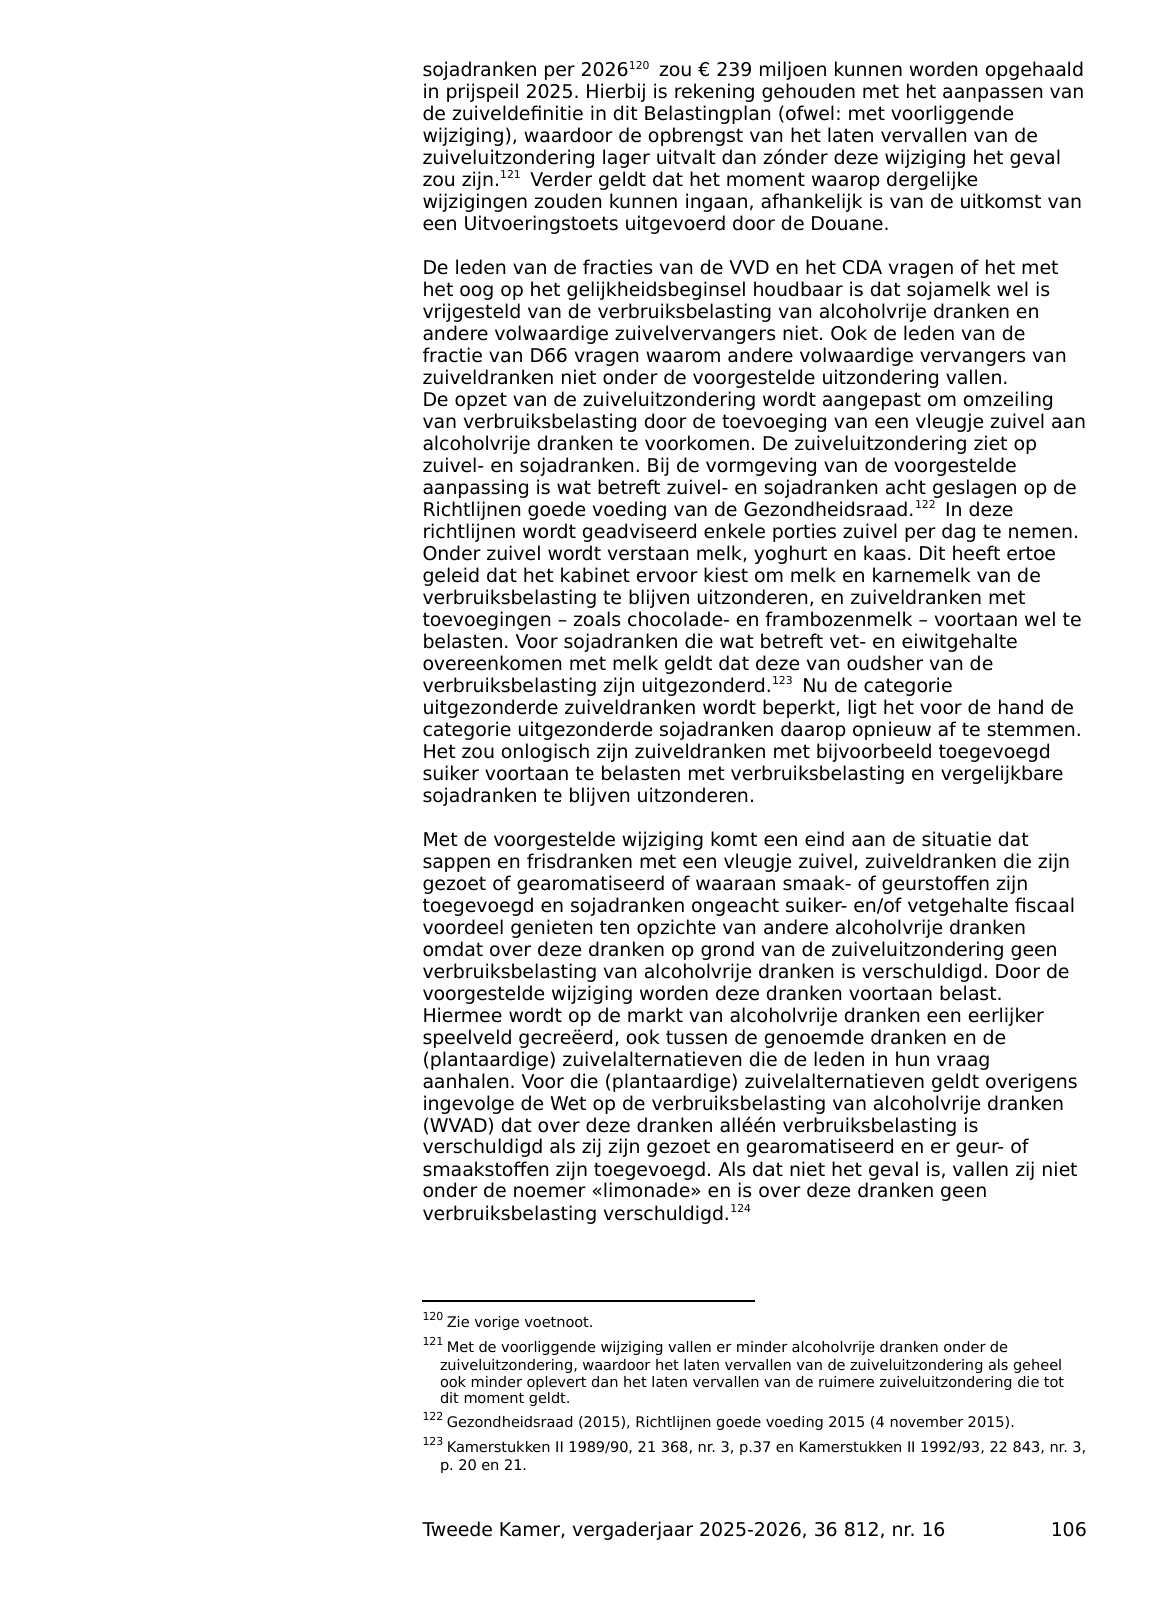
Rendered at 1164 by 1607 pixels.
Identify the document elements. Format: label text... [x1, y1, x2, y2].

text Gezondheidsraad (2015), Richtlijnen goede voeding 2015 (4 november 2015). [422, 1410, 1087, 1432]
text Met de voorliggende wijziging vallen er minder alcoholvrije dranken onder de zuiveluitzondering, waardoor het laten vervallen van de zuiveluitzondering als geheel ook minder oplevert dan het laten vervallen van de ruimere zuiveluitzondering die tot dit moment geldt. [422, 1335, 1087, 1407]
text De leden van de fracties van de VVD en het CDA vragen of het met het oog op het gelijkheidsbeginsel houdbaar is dat sojamelk wel is vrijgesteld van de verbruiksbelasting van alcoholvrije dranken en andere volwaardige zuivelvervangers niet. Ook de leden van de fractie van D66 vragen waarom andere volwaardige vervangers van zuiveldranken niet onder de voorgestelde uitzondering vallen. [422, 257, 1087, 389]
text Kamerstukken II 1989/90, 21 368, nr. 3, p.37 en Kamerstukken II 1992/93, 22 843, nr. 3, p. 20 en 21. [422, 1435, 1087, 1474]
text sojadranken per 2026 zou € 239 miljoen kunnen worden opgehaald in prijspeil 2025. Hierbij is rekening gehouden met het aanpassen van de zuiveldefinitie in dit Belastingplan (ofwel: met voorliggende wijziging), waardoor de opbrengst van het laten vervallen van de zuiveluitzondering lager uitvalt dan zónder deze wijziging het geval zou zijn. Verder geldt dat het moment waarop dergelijke wijzigingen zouden kunnen ingaan, afhankelijk is van de uitkomst van een Uitvoeringstoets uitgevoerd door de Douane. [422, 59, 1087, 235]
text Zie vorige voetnoot. [422, 1310, 1087, 1332]
text De opzet van de zuiveluitzondering wordt aangepast om omzeiling van verbruiksbelasting door de toevoeging van een vleugje zuivel aan alcoholvrije dranken te voorkomen. De zuiveluitzondering ziet op zuivel- en sojadranken. Bij de vormgeving van de voorgestelde aanpassing is wat betreft zuivel- en sojadranken acht geslagen op de Richtlijnen goede voeding van de Gezondheidsraad. In deze richtlijnen wordt geadviseerd enkele porties zuivel per dag te nemen. Onder zuivel wordt verstaan melk, yoghurt en kaas. Dit heeft ertoe geleid dat het kabinet ervoor kiest om melk en karnemelk van de verbruiksbelasting te blijven uitzonderen, en zuiveldranken met toevoegingen – zoals chocolade- en frambozenmelk – voortaan wel te belasten. Voor sojadranken die wat betreft vet- en eiwitgehalte overeenkomen met melk geldt dat deze van oudsher van de verbruiksbelasting zijn uitgezonderd. Nu de categorie uitgezonderde zuiveldranken wordt beperkt, ligt het voor de hand de categorie uitgezonderde sojadranken daarop opnieuw af te stemmen. Het zou onlogisch zijn zuiveldranken met bijvoorbeeld toegevoegd suiker voortaan te belasten met verbruiksbelasting en vergelijkbare sojadranken te blijven uitzonderen. [422, 389, 1087, 807]
text Met de voorgestelde wijziging komt een eind aan de situatie dat sappen en frisdranken met een vleugje zuivel, zuiveldranken die zijn gezoet of gearomatiseerd of waaraan smaak- of geurstoffen zijn toegevoegd en sojadranken ongeacht suiker- en/of vetgehalte fiscaal voordeel genieten ten opzichte van andere alcoholvrije dranken omdat over deze dranken op grond van de zuiveluitzondering geen verbruiksbelasting van alcoholvrije dranken is verschuldigd. Door de voorgestelde wijziging worden deze dranken voortaan belast. Hiermee wordt op de markt van alcoholvrije dranken een eerlijker speelveld gecreëerd, ook tussen de genoemde dranken en de (plantaardige) zuivelalternatieven die de leden in hun vraag aanhalen. Voor die (plantaardige) zuivelalternatieven geldt overigens ingevolge de Wet op de verbruiksbelasting van alcoholvrije dranken (WVAD) dat over deze dranken alléén verbruiksbelasting is verschuldigd als zij zijn gezoet en gearomatiseerd en er geur- of smaakstoffen zijn toegevoegd. Als dat niet het geval is, vallen zij niet onder de noemer «limonade» en is over deze dranken geen verbruiksbelasting verschuldigd. [422, 829, 1087, 1224]
